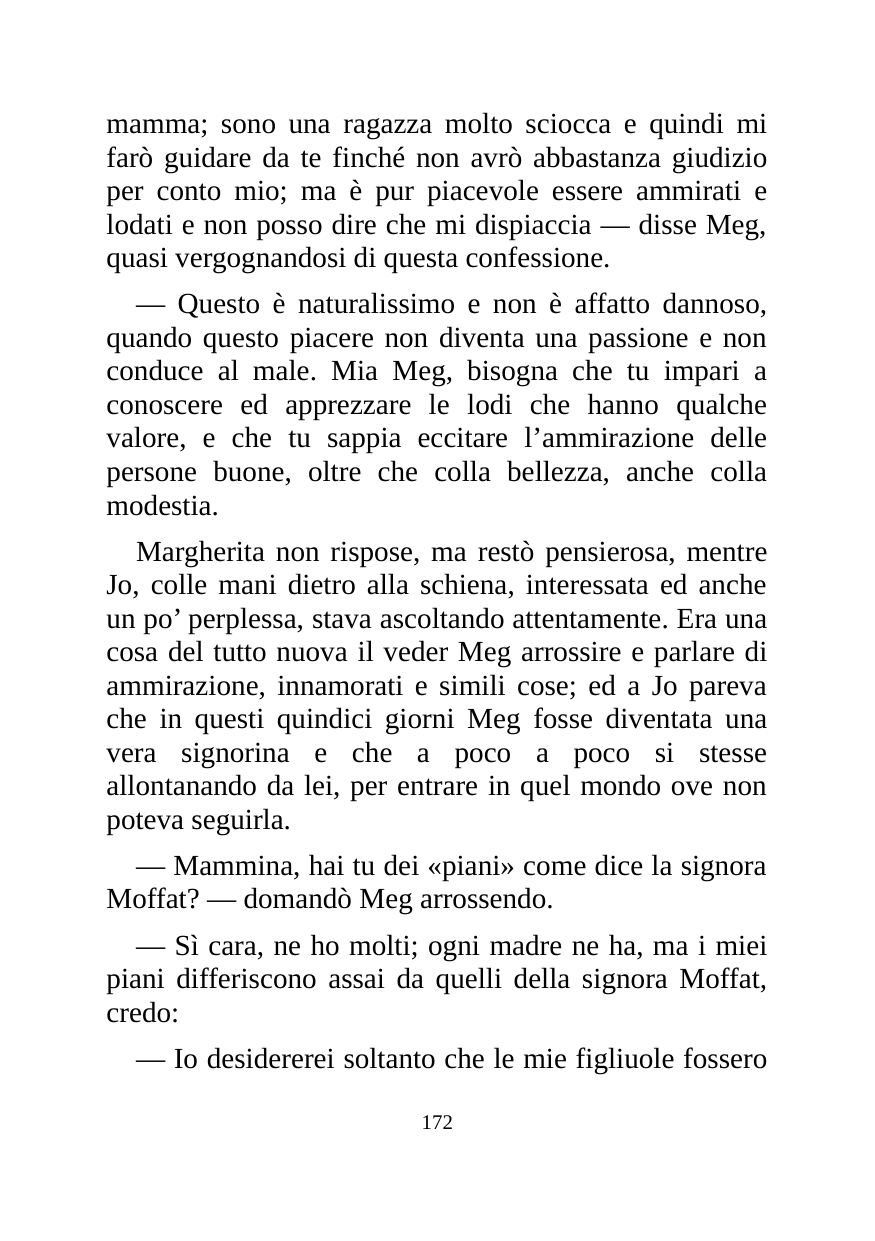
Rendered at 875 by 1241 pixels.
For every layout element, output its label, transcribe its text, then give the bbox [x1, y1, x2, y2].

text — Sì cara, ne ho molti; ogni madre ne ha, ma i miei piani differiscono assai da quelli della signora Moffat, credo: [106, 928, 768, 1028]
text — Mammina, hai tu dei «piani» come dice la signora Moffat? — domandò Meg arrossendo. [106, 848, 768, 915]
text — Questo è naturalissimo e non è affatto dannoso, quando questo piacere non diventa una passione e non conduce al male. Mia Meg, bisogna che tu impari a conoscere ed apprezzare le lodi che hanno qualche valore, e che tu sappia eccitare l’ammirazione delle persone buone, oltre che colla bellezza, anche colla modestia. [106, 286, 768, 521]
text mamma; sono una ragazza molto sciocca e quindi mi farò guidare da te finché non avrò abbastanza giudizio per conto mio; ma è pur piacevole essere ammirati e lodati e non posso dire che mi dispiaccia — disse Meg, quasi vergognandosi di questa confessione. [106, 106, 768, 274]
text — Io desidererei soltanto che le mie figliuole fossero [106, 1041, 768, 1074]
text Margherita non rispose, ma restò pensierosa, mentre Jo, colle mani dietro alla schiena, interessata ed anche un po’ perplessa, stava ascoltando attentamente. Era una cosa del tutto nuova il veder Meg arrossire e parlare di ammirazione, innamorati e simili cose; ed a Jo pareva che in questi quindici giorni Meg fosse diventata una vera signorina e che a poco a poco si stesse allontanando da lei, per entrare in quel mondo ove non poteva seguirla. [106, 534, 768, 836]
